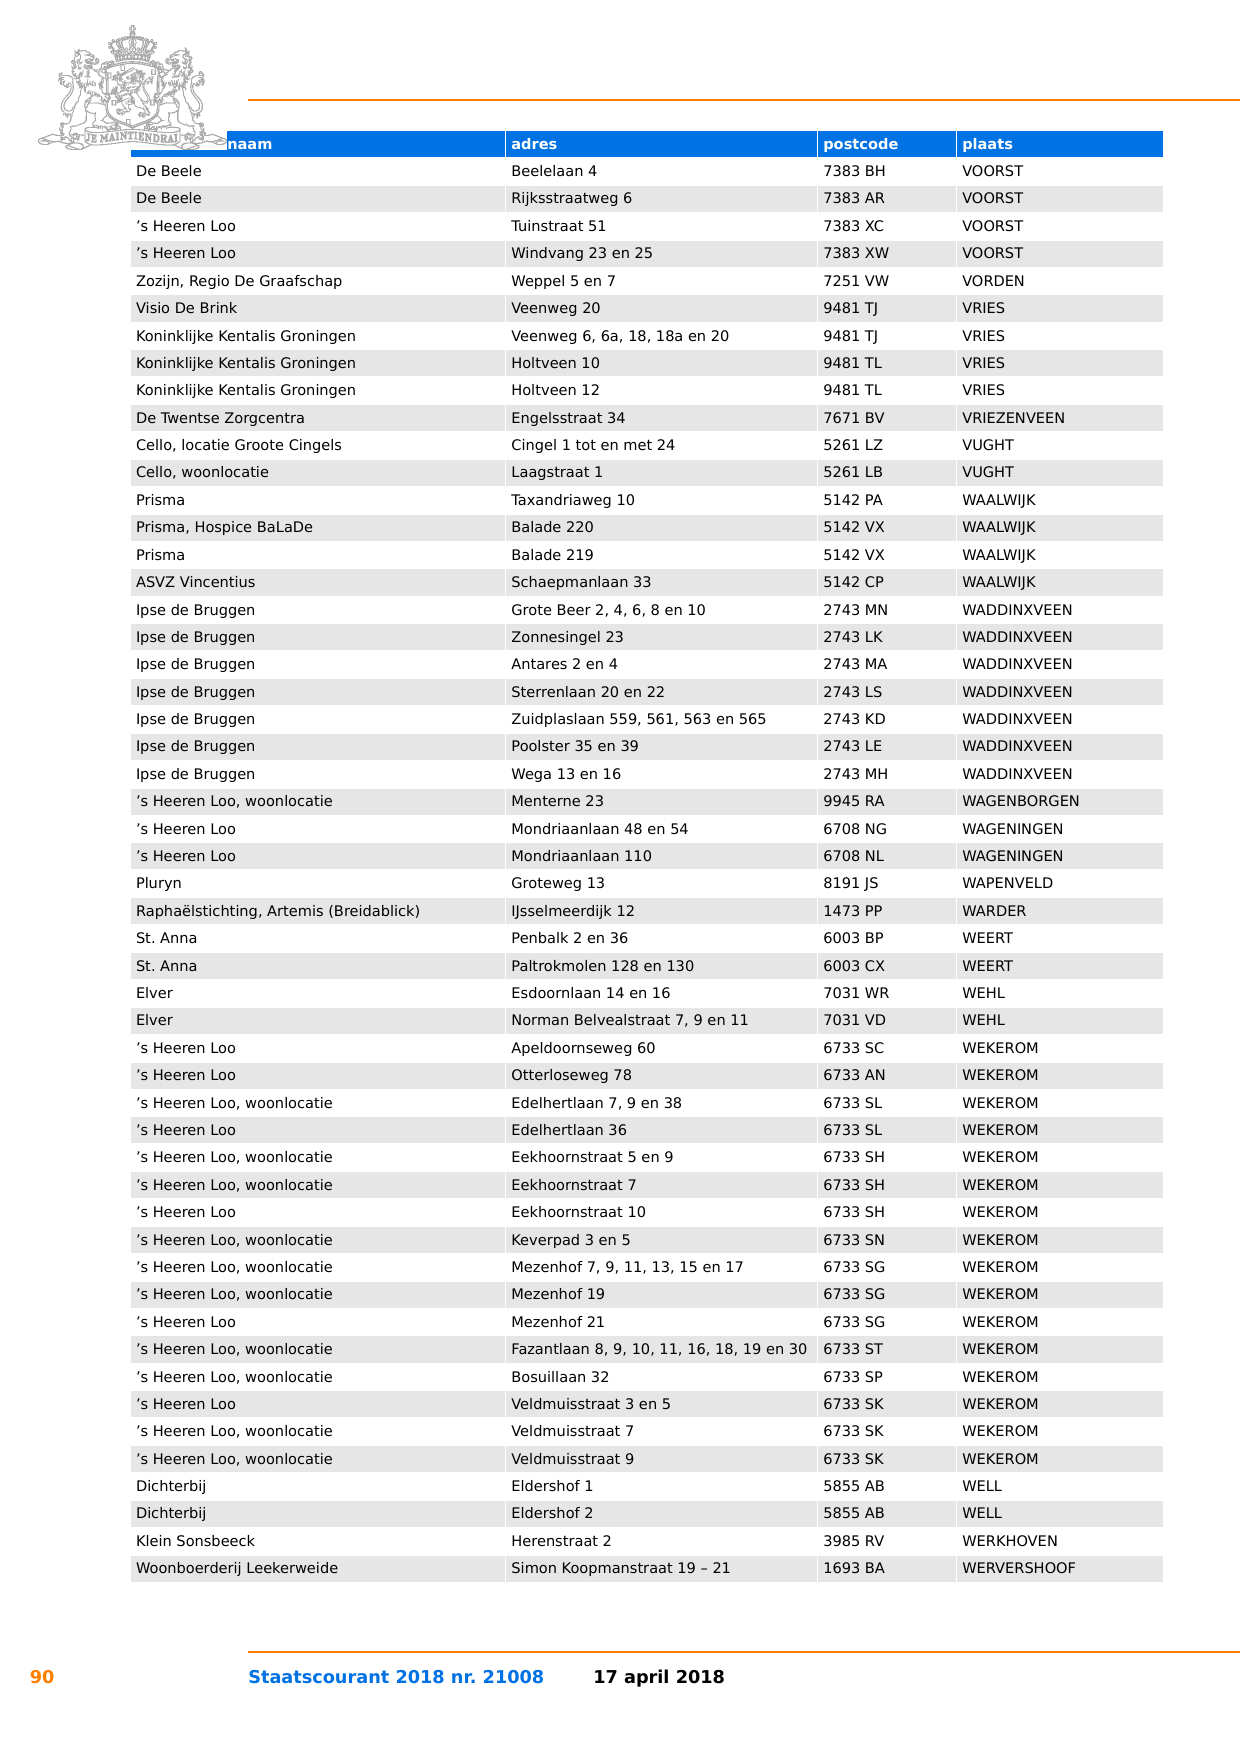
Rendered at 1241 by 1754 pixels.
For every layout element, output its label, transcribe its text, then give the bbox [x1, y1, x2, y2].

table_cell WAPENVELD [957, 871, 1163, 897]
table_header plaats [957, 131, 1163, 157]
table_cell 8191 JS [818, 871, 956, 897]
table_cell WEKEROM [957, 1090, 1163, 1116]
table_cell ’s Heeren Loo, woonlocatie [131, 789, 505, 815]
table_cell 2743 LS [818, 679, 956, 705]
table_cell 6003 CX [818, 953, 956, 979]
table_cell Beelelaan 4 [506, 158, 817, 185]
table_cell 2743 LK [818, 624, 956, 650]
table_cell WAGENINGEN [957, 843, 1163, 869]
table_cell ’s Heeren Loo, woonlocatie [131, 1172, 505, 1198]
table_cell St. Anna [131, 925, 505, 952]
table_cell Veldmuisstraat 9 [506, 1446, 817, 1472]
table_cell Norman Belvealstraat 7, 9 en 11 [506, 1008, 817, 1034]
table_cell 7383 BH [818, 158, 956, 185]
table_cell ’s Heeren Loo, woonlocatie [131, 1145, 505, 1171]
table_cell VRIES [957, 350, 1163, 376]
table_cell WAGENINGEN [957, 816, 1163, 842]
table_cell ’s Heeren Loo [131, 816, 505, 842]
table_cell 9945 RA [818, 789, 956, 815]
table_cell Eekhoornstraat 7 [506, 1172, 817, 1198]
table_cell 2743 MH [818, 761, 956, 787]
table_cell Apeldoornseweg 60 [506, 1035, 817, 1061]
table_cell VUGHT [957, 432, 1163, 459]
table_cell Grote Beer 2, 4, 6, 8 en 10 [506, 597, 817, 623]
table_cell Ipse de Bruggen [131, 706, 505, 733]
table_cell ’s Heeren Loo [131, 1117, 505, 1143]
table_cell VOORST [957, 241, 1163, 267]
table_cell 7031 VD [818, 1008, 956, 1034]
table_cell WERVERSHOOF [957, 1556, 1163, 1582]
table_cell Mondriaanlaan 110 [506, 843, 817, 869]
table_cell WELL [957, 1501, 1163, 1527]
table_cell 2743 MA [818, 651, 956, 678]
table_cell Woonboerderij Leekerweide [131, 1556, 505, 1582]
table_cell WEKEROM [957, 1063, 1163, 1089]
table_cell ’s Heeren Loo [131, 241, 505, 267]
table_cell WAALWIJK [957, 515, 1163, 541]
table_cell Mezenhof 7, 9, 11, 13, 15 en 17 [506, 1254, 817, 1281]
table_cell Tuinstraat 51 [506, 213, 817, 239]
table_cell WADDINXVEEN [957, 624, 1163, 650]
table_cell WEKEROM [957, 1309, 1163, 1335]
table_cell 9481 TL [818, 378, 956, 404]
table_cell 7251 VW [818, 268, 956, 294]
table_cell WADDINXVEEN [957, 706, 1163, 733]
table_cell VOORST [957, 213, 1163, 239]
table_cell WAGENBORGEN [957, 789, 1163, 815]
table_cell Fazantlaan 8, 9, 10, 11, 16, 18, 19 en 30 [506, 1336, 817, 1363]
table_cell Schaepmanlaan 33 [506, 569, 817, 596]
table_cell Weppel 5 en 7 [506, 268, 817, 294]
table_cell 6733 SP [818, 1364, 956, 1390]
table_cell WAALWIJK [957, 569, 1163, 596]
table_cell 3985 RV [818, 1528, 956, 1554]
table_cell ’s Heeren Loo [131, 1391, 505, 1417]
table_header naam [131, 131, 505, 157]
table_cell VOORST [957, 186, 1163, 212]
table_cell 6733 SC [818, 1035, 956, 1061]
table_cell Paltrokmolen 128 en 130 [506, 953, 817, 979]
table_cell Veenweg 20 [506, 295, 817, 322]
table_cell Balade 219 [506, 542, 817, 568]
table_cell Elver [131, 980, 505, 1007]
table_cell Holtveen 10 [506, 350, 817, 376]
table_cell Veldmuisstraat 7 [506, 1419, 817, 1445]
table_cell ’s Heeren Loo, woonlocatie [131, 1254, 505, 1281]
table_cell Ipse de Bruggen [131, 624, 505, 650]
table_cell Koninklijke Kentalis Groningen [131, 378, 505, 404]
table_cell WEERT [957, 953, 1163, 979]
table_cell 6003 BP [818, 925, 956, 952]
table_cell 7671 BV [818, 405, 956, 431]
table_cell 7383 XC [818, 213, 956, 239]
table_cell 6733 SK [818, 1446, 956, 1472]
table_cell De Beele [131, 158, 505, 185]
table_cell Cello, woonlocatie [131, 460, 505, 486]
table_cell 1693 BA [818, 1556, 956, 1582]
table_cell Engelsstraat 34 [506, 405, 817, 431]
table_cell WEKEROM [957, 1117, 1163, 1143]
table_cell Prisma, Hospice BaLaDe [131, 515, 505, 541]
table_cell St. Anna [131, 953, 505, 979]
table_cell De Twentse Zorgcentra [131, 405, 505, 431]
table_cell VRIES [957, 323, 1163, 349]
table_cell Balade 220 [506, 515, 817, 541]
table_cell 5142 CP [818, 569, 956, 596]
table_cell De Beele [131, 186, 505, 212]
table_cell WEKEROM [957, 1364, 1163, 1390]
table_cell WADDINXVEEN [957, 761, 1163, 787]
table_cell 6733 SL [818, 1090, 956, 1116]
table_cell ’s Heeren Loo [131, 1309, 505, 1335]
table_cell Antares 2 en 4 [506, 651, 817, 678]
table_cell Cingel 1 tot en met 24 [506, 432, 817, 459]
table_cell WEHL [957, 1008, 1163, 1034]
table_cell WEKEROM [957, 1336, 1163, 1363]
table_cell WADDINXVEEN [957, 679, 1163, 705]
table_cell 5142 VX [818, 515, 956, 541]
table_cell 5261 LZ [818, 432, 956, 459]
table_cell Windvang 23 en 25 [506, 241, 817, 267]
table_cell 9481 TL [818, 350, 956, 376]
table_cell 6733 SH [818, 1199, 956, 1226]
table_cell Cello, locatie Groote Cingels [131, 432, 505, 459]
table_cell Edelhertlaan 7, 9 en 38 [506, 1090, 817, 1116]
picture [38, 25, 227, 150]
table_cell Elver [131, 1008, 505, 1034]
table_cell Eekhoornstraat 10 [506, 1199, 817, 1226]
table_cell WEKEROM [957, 1227, 1163, 1253]
table_cell Raphaëlstichting, Artemis (Breidablick) [131, 898, 505, 924]
table_cell Holtveen 12 [506, 378, 817, 404]
table_cell 5855 AB [818, 1501, 956, 1527]
table_cell Taxandriaweg 10 [506, 487, 817, 513]
table_cell Mondriaanlaan 48 en 54 [506, 816, 817, 842]
table_cell WELL [957, 1473, 1163, 1500]
table_cell 6733 SK [818, 1391, 956, 1417]
table_cell Esdoornlaan 14 en 16 [506, 980, 817, 1007]
table_cell 6708 NG [818, 816, 956, 842]
table_cell 2743 LE [818, 734, 956, 760]
table_cell Prisma [131, 542, 505, 568]
table_cell 6733 SN [818, 1227, 956, 1253]
table_cell 6733 SG [818, 1254, 956, 1281]
table_header postcode [818, 131, 956, 157]
table_cell 5142 VX [818, 542, 956, 568]
table_cell WEERT [957, 925, 1163, 952]
table_cell Otterloseweg 78 [506, 1063, 817, 1089]
table_cell ’s Heeren Loo, woonlocatie [131, 1227, 505, 1253]
table_cell WARDER [957, 898, 1163, 924]
table_cell Zonnesingel 23 [506, 624, 817, 650]
table_cell 6733 SH [818, 1145, 956, 1171]
table_cell Mezenhof 19 [506, 1282, 817, 1308]
table_cell 9481 TJ [818, 323, 956, 349]
table_cell Keverpad 3 en 5 [506, 1227, 817, 1253]
table_cell Groteweg 13 [506, 871, 817, 897]
table_cell 6733 SG [818, 1282, 956, 1308]
table_cell WEKEROM [957, 1419, 1163, 1445]
table_cell ’s Heeren Loo [131, 1199, 505, 1226]
table_cell WADDINXVEEN [957, 651, 1163, 678]
table_cell 5855 AB [818, 1473, 956, 1500]
table_cell ASVZ Vincentius [131, 569, 505, 596]
table_cell 7031 WR [818, 980, 956, 1007]
table_cell VRIEZENVEEN [957, 405, 1163, 431]
table_cell Bosuillaan 32 [506, 1364, 817, 1390]
table_cell VOORST [957, 158, 1163, 185]
table_cell Visio De Brink [131, 295, 505, 322]
table_cell Simon Koopmanstraat 19 – 21 [506, 1556, 817, 1582]
table_cell WEKEROM [957, 1172, 1163, 1198]
table_cell 7383 XW [818, 241, 956, 267]
table_header adres [506, 131, 817, 157]
table_cell WADDINXVEEN [957, 734, 1163, 760]
table_cell Koninklijke Kentalis Groningen [131, 323, 505, 349]
table_cell Rijksstraatweg 6 [506, 186, 817, 212]
table_cell Koninklijke Kentalis Groningen [131, 350, 505, 376]
table_cell 2743 MN [818, 597, 956, 623]
table_cell WERKHOVEN [957, 1528, 1163, 1554]
table_cell ’s Heeren Loo, woonlocatie [131, 1446, 505, 1472]
table_cell ’s Heeren Loo, woonlocatie [131, 1364, 505, 1390]
table_cell Eekhoornstraat 5 en 9 [506, 1145, 817, 1171]
table_cell IJsselmeerdijk 12 [506, 898, 817, 924]
table_cell ’s Heeren Loo, woonlocatie [131, 1090, 505, 1116]
table_cell Edelhertlaan 36 [506, 1117, 817, 1143]
table_cell WEKEROM [957, 1035, 1163, 1061]
table_cell 6733 SL [818, 1117, 956, 1143]
table_cell Ipse de Bruggen [131, 679, 505, 705]
table_cell 6733 SH [818, 1172, 956, 1198]
table_cell 6733 ST [818, 1336, 956, 1363]
table_cell VORDEN [957, 268, 1163, 294]
table_cell Dichterbij [131, 1501, 505, 1527]
table_cell WAALWIJK [957, 542, 1163, 568]
table_cell ’s Heeren Loo [131, 1063, 505, 1089]
table_cell 6708 NL [818, 843, 956, 869]
table_cell WEKEROM [957, 1254, 1163, 1281]
table_cell WEKEROM [957, 1391, 1163, 1417]
table_cell Zuidplaslaan 559, 561, 563 en 565 [506, 706, 817, 733]
table_cell Laagstraat 1 [506, 460, 817, 486]
table_cell Veenweg 6, 6a, 18, 18a en 20 [506, 323, 817, 349]
table_cell WEKEROM [957, 1145, 1163, 1171]
table_cell ’s Heeren Loo, woonlocatie [131, 1419, 505, 1445]
table_cell WEKEROM [957, 1199, 1163, 1226]
table_cell Wega 13 en 16 [506, 761, 817, 787]
table_cell Ipse de Bruggen [131, 597, 505, 623]
table_cell ’s Heeren Loo [131, 213, 505, 239]
table_cell WEHL [957, 980, 1163, 1007]
table_cell WADDINXVEEN [957, 597, 1163, 623]
table_cell Pluryn [131, 871, 505, 897]
table_cell WEKEROM [957, 1282, 1163, 1308]
table_cell 1473 PP [818, 898, 956, 924]
table_cell 6733 SG [818, 1309, 956, 1335]
table_cell Sterrenlaan 20 en 22 [506, 679, 817, 705]
table_cell Ipse de Bruggen [131, 734, 505, 760]
table_cell 5142 PA [818, 487, 956, 513]
table_cell VRIES [957, 378, 1163, 404]
table_cell 2743 KD [818, 706, 956, 733]
table_cell WAALWIJK [957, 487, 1163, 513]
table_cell VUGHT [957, 460, 1163, 486]
table_cell ’s Heeren Loo, woonlocatie [131, 1336, 505, 1363]
table_cell Dichterbij [131, 1473, 505, 1500]
table_cell 5261 LB [818, 460, 956, 486]
table_cell Ipse de Bruggen [131, 761, 505, 787]
table_cell ’s Heeren Loo [131, 843, 505, 869]
table_cell VRIES [957, 295, 1163, 322]
table_cell Herenstraat 2 [506, 1528, 817, 1554]
table_cell ’s Heeren Loo [131, 1035, 505, 1061]
table_cell Eldershof 2 [506, 1501, 817, 1527]
table_cell Eldershof 1 [506, 1473, 817, 1500]
table_cell WEKEROM [957, 1446, 1163, 1472]
table_cell Menterne 23 [506, 789, 817, 815]
table_cell Prisma [131, 487, 505, 513]
table_cell Zozijn, Regio De Graafschap [131, 268, 505, 294]
table_cell 6733 AN [818, 1063, 956, 1089]
table_cell ’s Heeren Loo, woonlocatie [131, 1282, 505, 1308]
table_cell Ipse de Bruggen [131, 651, 505, 678]
table_cell 9481 TJ [818, 295, 956, 322]
table_cell Penbalk 2 en 36 [506, 925, 817, 952]
table_cell Poolster 35 en 39 [506, 734, 817, 760]
table_cell Mezenhof 21 [506, 1309, 817, 1335]
table_cell 6733 SK [818, 1419, 956, 1445]
table_cell Klein Sonsbeeck [131, 1528, 505, 1554]
table_cell Veldmuisstraat 3 en 5 [506, 1391, 817, 1417]
table_cell 7383 AR [818, 186, 956, 212]
